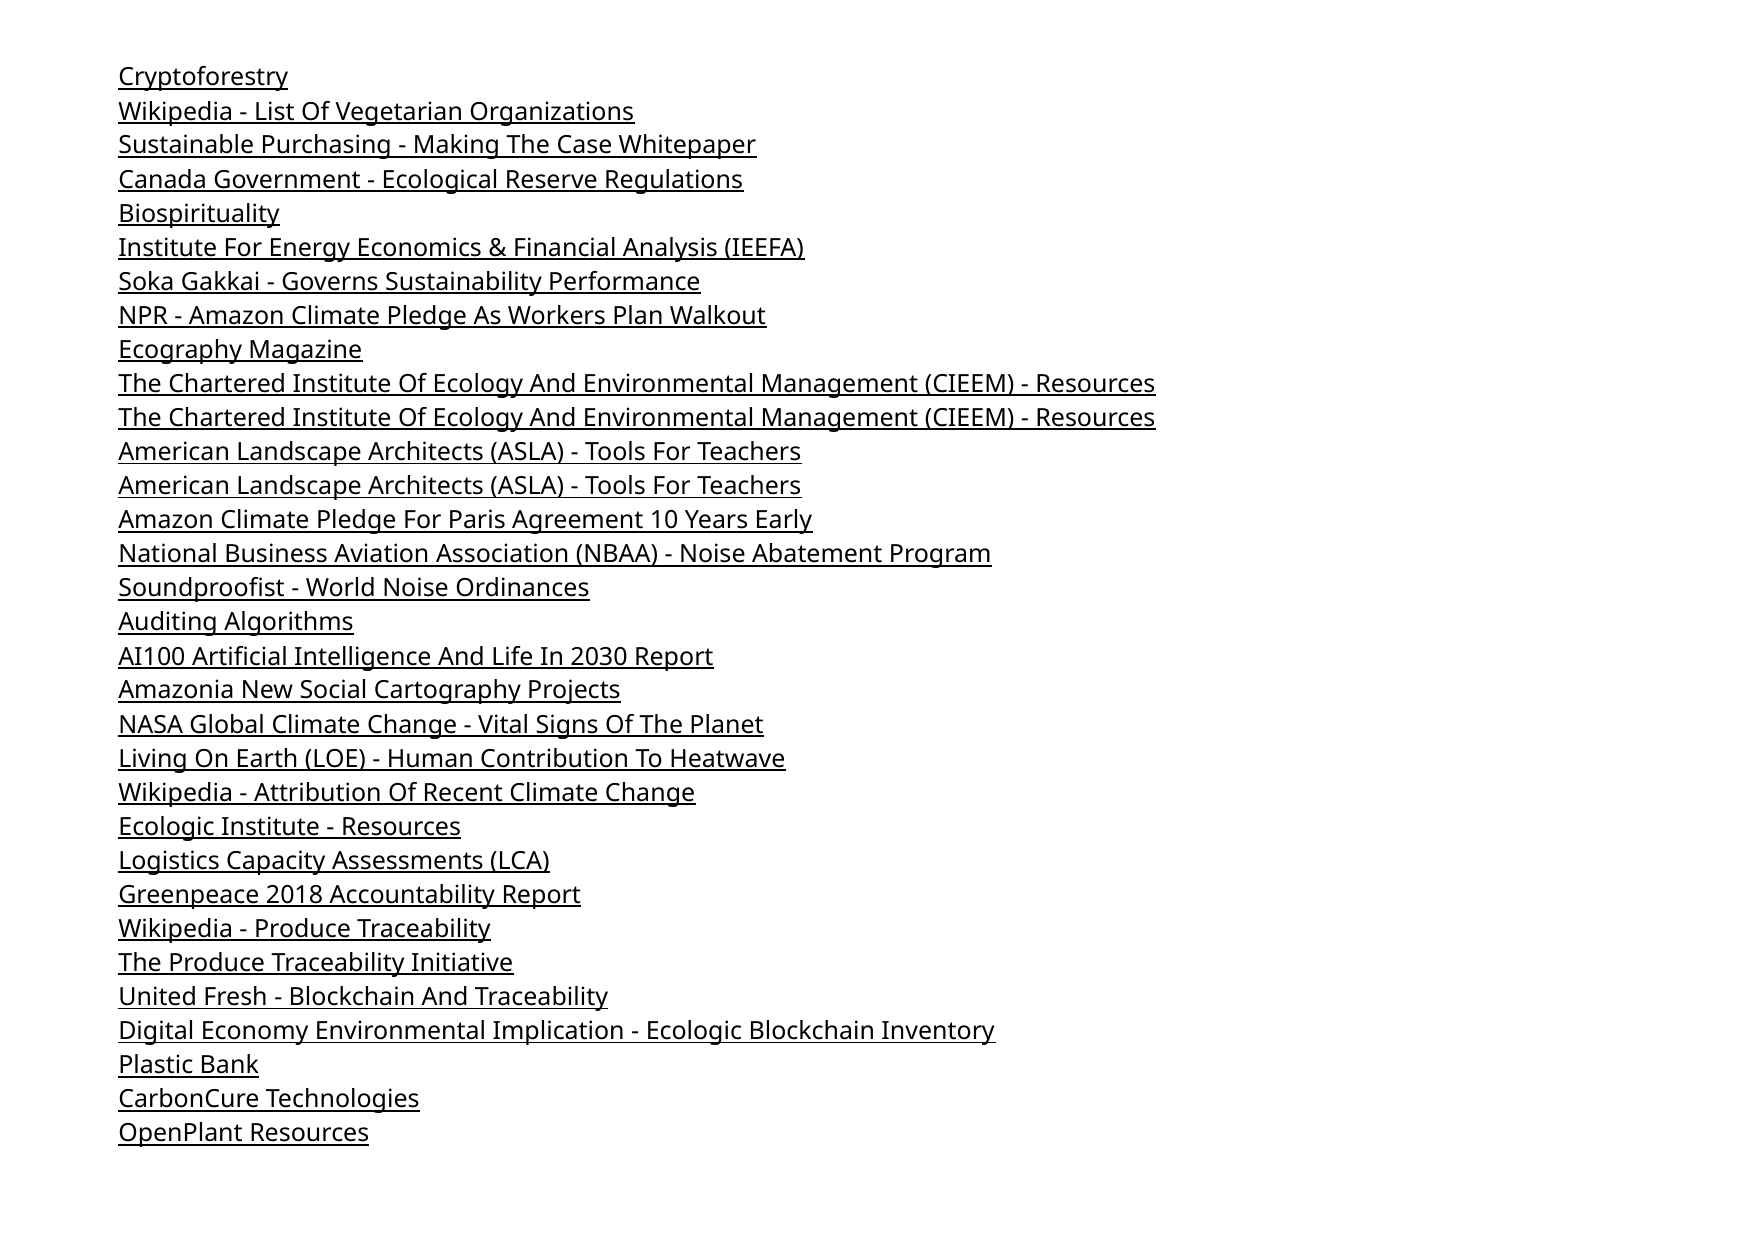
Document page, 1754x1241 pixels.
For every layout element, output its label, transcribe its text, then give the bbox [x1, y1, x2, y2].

subtitle Wikipedia - Attribution Of Recent Climate Change [118, 774, 1695, 808]
subtitle OpenPlant Resources [118, 1115, 1695, 1149]
subtitle Logistics Capacity Assessments (LCA) [118, 842, 1695, 877]
subtitle Cryptoforestry [118, 59, 1695, 93]
subtitle Ecography Magazine [118, 332, 1695, 366]
subtitle Living On Earth (LOE) - Human Contribution To Heatwave [118, 740, 1695, 774]
subtitle Amazonia New Social Cartography Projects [118, 672, 1695, 706]
subtitle Sustainable Purchasing - Making The Case Whitepaper [118, 127, 1695, 161]
subtitle American Landscape Architects (ASLA) - Tools For Teachers [118, 468, 1695, 502]
subtitle NASA Global Climate Change - Vital Signs Of The Planet [118, 706, 1695, 740]
subtitle CarbonCure Technologies [118, 1081, 1695, 1115]
subtitle Canada Government - Ecological Reserve Regulations [118, 161, 1695, 195]
subtitle Plastic Bank [118, 1047, 1695, 1081]
subtitle The Chartered Institute Of Ecology And Environmental Management (CIEEM) - Resources [118, 366, 1695, 400]
subtitle Biospirituality [118, 195, 1695, 229]
subtitle United Fresh - Blockchain And Traceability [118, 979, 1695, 1013]
subtitle AI100 Artificial Intelligence And Life In 2030 Report [118, 638, 1695, 672]
subtitle The Produce Traceability Initiative [118, 945, 1695, 979]
subtitle Greenpeace 2018 Accountability Report [118, 877, 1695, 911]
subtitle Soka Gakkai - Governs Sustainability Performance [118, 263, 1695, 297]
subtitle Institute For Energy Economics & Financial Analysis (IEEFA) [118, 229, 1695, 263]
subtitle National Business Aviation Association (NBAA) - Noise Abatement Program [118, 536, 1695, 570]
subtitle Amazon Climate Pledge For Paris Agreement 10 Years Early [118, 502, 1695, 536]
subtitle Auditing Algorithms [118, 604, 1695, 638]
subtitle Digital Economy Environmental Implication - Ecologic Blockchain Inventory [118, 1013, 1695, 1047]
subtitle American Landscape Architects (ASLA) - Tools For Teachers [118, 434, 1695, 468]
subtitle The Chartered Institute Of Ecology And Environmental Management (CIEEM) - Resources [118, 400, 1695, 434]
subtitle Soundproofist - World Noise Ordinances [118, 570, 1695, 604]
subtitle NPR - Amazon Climate Pledge As Workers Plan Walkout [118, 297, 1695, 332]
subtitle Ecologic Institute - Resources [118, 808, 1695, 842]
subtitle Wikipedia - List Of Vegetarian Organizations [118, 93, 1695, 127]
subtitle Wikipedia - Produce Traceability [118, 911, 1695, 945]
